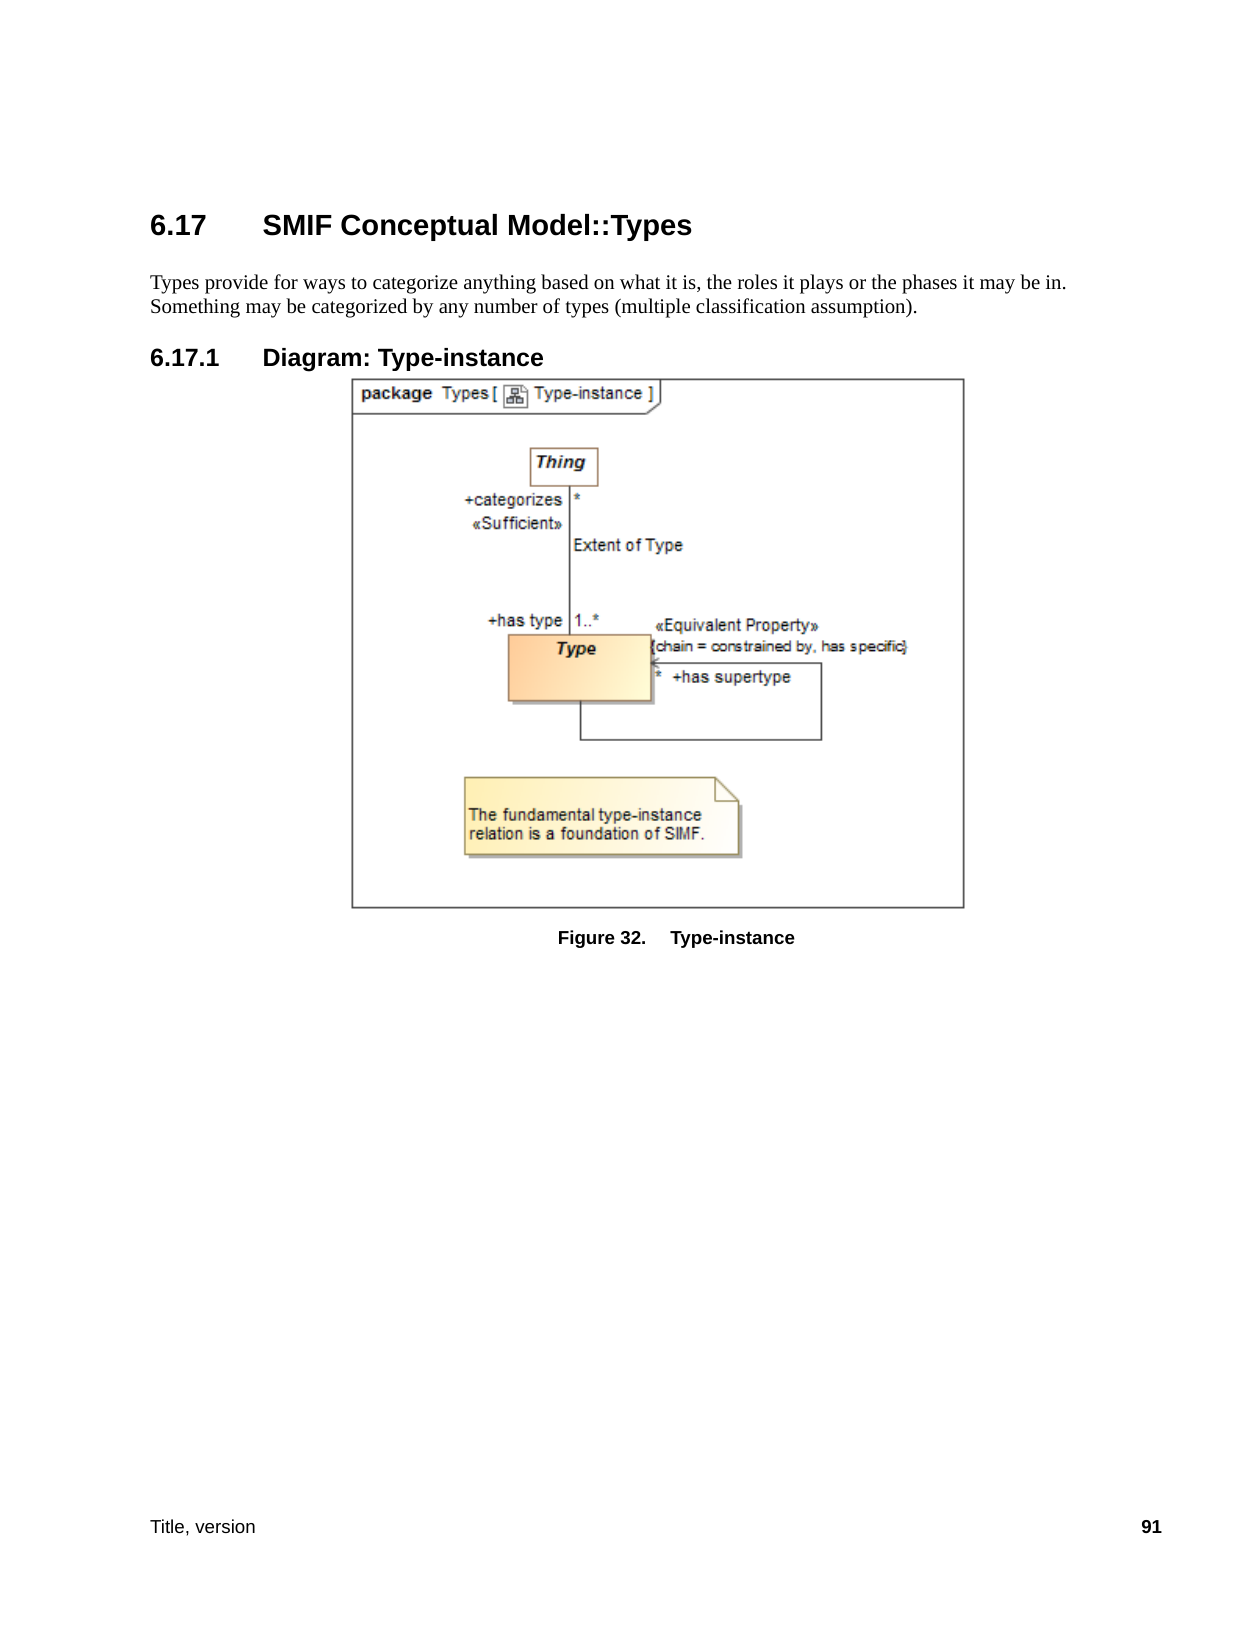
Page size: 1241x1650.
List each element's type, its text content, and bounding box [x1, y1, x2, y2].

subtitle Diagram: Type-instance [150, 343, 1165, 372]
picture [344, 371, 971, 915]
text Types provide for ways to categorize anything based on what it is, the roles it plays or the phases it may be in. Something may be categorized by any number of types (multiple classification assumption). [150, 270, 1165, 318]
subtitle SMIF Conceptual Model::Types [150, 208, 1165, 241]
list Type-instance [187, 927, 1165, 949]
